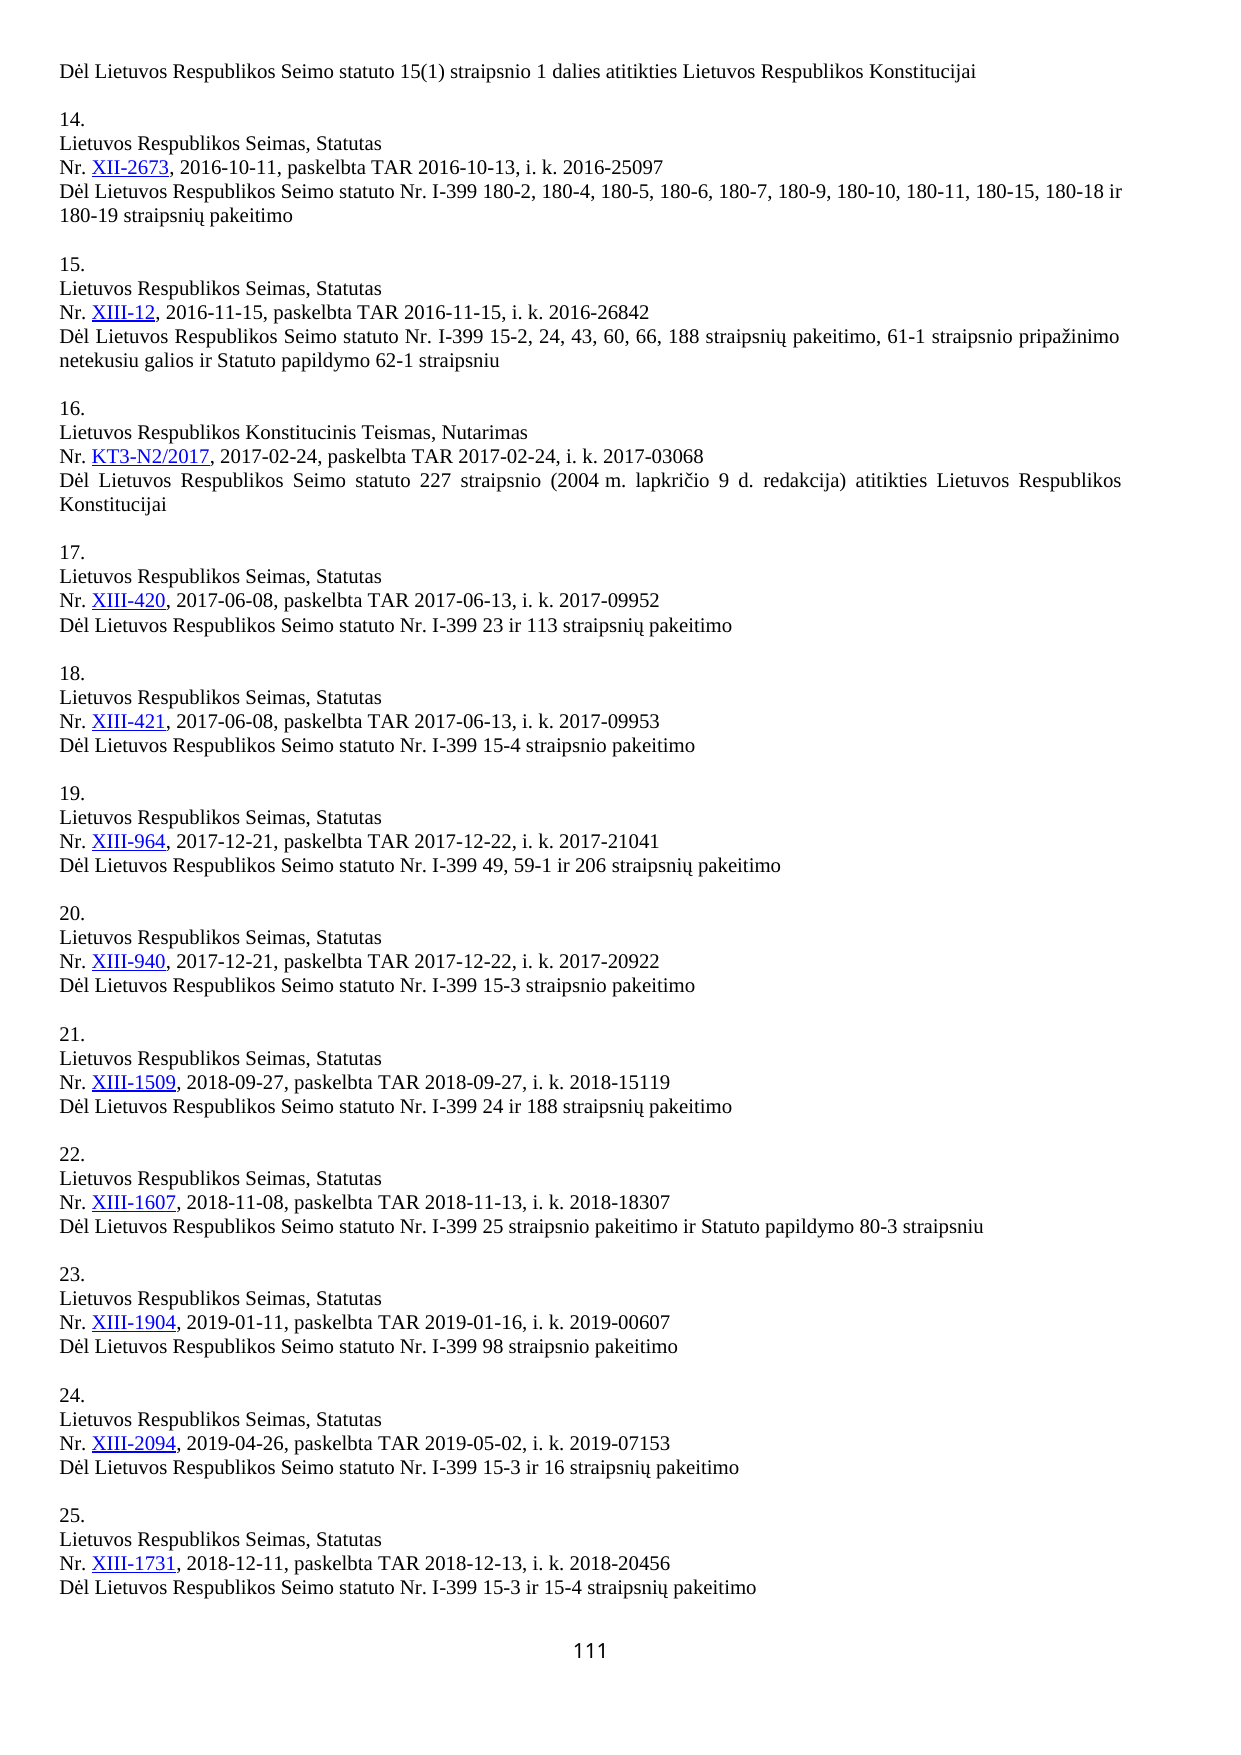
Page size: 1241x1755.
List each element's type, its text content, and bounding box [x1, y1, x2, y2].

text Nr. XIII-421, 2017-06-08, paskelbta TAR 2017-06-13, i. k. 2017-09953 [59, 709, 1122, 733]
text 24. [59, 1382, 1122, 1407]
text Lietuvos Respublikos Seimas, Statutas [59, 1407, 1122, 1431]
text Nr. XIII-1731, 2018-12-11, paskelbta TAR 2018-12-13, i. k. 2018-20456 [59, 1551, 1122, 1575]
text 25. [59, 1503, 1122, 1527]
text Lietuvos Respublikos Seimas, Statutas [59, 925, 1122, 949]
text Nr. XIII-12, 2016-11-15, paskelbta TAR 2016-11-15, i. k. 2016-26842 [59, 300, 1122, 324]
text Lietuvos Respublikos Seimas, Statutas [59, 1527, 1122, 1551]
text Nr. XIII-1607, 2018-11-08, paskelbta TAR 2018-11-13, i. k. 2018-18307 [59, 1190, 1122, 1214]
text Dėl Lietuvos Respublikos Seimo statuto Nr. I-399 24 ir 188 straipsnių pakeitimo [59, 1094, 1122, 1118]
text Lietuvos Respublikos Seimas, Statutas [59, 131, 1122, 155]
text 20. [59, 901, 1122, 925]
text Dėl Lietuvos Respublikos Seimo statuto Nr. I-399 98 straipsnio pakeitimo [59, 1334, 1122, 1358]
text Nr. XIII-2094, 2019-04-26, paskelbta TAR 2019-05-02, i. k. 2019-07153 [59, 1431, 1122, 1455]
text Lietuvos Respublikos Seimas, Statutas [59, 1046, 1122, 1070]
text Dėl Lietuvos Respublikos Seimo statuto Nr. I-399 15-3 ir 15-4 straipsnių pakeitimo [59, 1575, 1122, 1599]
text Lietuvos Respublikos Seimas, Statutas [59, 1166, 1122, 1190]
text Dėl Lietuvos Respublikos Seimo statuto Nr. I-399 25 straipsnio pakeitimo ir Statuto papildymo 80-3 straipsniu [59, 1214, 1122, 1238]
text 23. [59, 1262, 1122, 1286]
text Dėl Lietuvos Respublikos Seimo statuto 227 straipsnio (2004 m. lapkričio 9 d. redakcija) atitikties Lietuvos Respublikos Konstitucijai [59, 468, 1122, 516]
text Dėl Lietuvos Respublikos Seimo statuto Nr. I-399 15-3 ir 16 straipsnių pakeitimo [59, 1455, 1122, 1479]
text Dėl Lietuvos Respublikos Seimo statuto Nr. I-399 15-4 straipsnio pakeitimo [59, 733, 1122, 757]
text 16. [59, 396, 1122, 420]
text 19. [59, 781, 1122, 805]
text 17. [59, 540, 1122, 564]
text Lietuvos Respublikos Konstitucinis Teismas, Nutarimas [59, 420, 1122, 444]
text Nr. XIII-420, 2017-06-08, paskelbta TAR 2017-06-13, i. k. 2017-09952 [59, 588, 1122, 612]
text Nr. KT3-N2/2017, 2017-02-24, paskelbta TAR 2017-02-24, i. k. 2017-03068 [59, 444, 1122, 468]
text Dėl Lietuvos Respublikos Seimo statuto Nr. I-399 23 ir 113 straipsnių pakeitimo [59, 612, 1122, 637]
text Dėl Lietuvos Respublikos Seimo statuto 15(1) straipsnio 1 dalies atitikties Lietuvos Respublikos Konstitucijai [59, 59, 1122, 83]
text Lietuvos Respublikos Seimas, Statutas [59, 805, 1122, 829]
text Nr. XII-2673, 2016-10-11, paskelbta TAR 2016-10-13, i. k. 2016-25097 [59, 155, 1122, 179]
text Nr. XIII-964, 2017-12-21, paskelbta TAR 2017-12-22, i. k. 2017-21041 [59, 829, 1122, 853]
text 21. [59, 1022, 1122, 1046]
text Lietuvos Respublikos Seimas, Statutas [59, 1286, 1122, 1310]
text Lietuvos Respublikos Seimas, Statutas [59, 685, 1122, 709]
text Lietuvos Respublikos Seimas, Statutas [59, 276, 1122, 300]
text 14. [59, 107, 1122, 131]
text 15. [59, 252, 1122, 276]
text Dėl Lietuvos Respublikos Seimo statuto Nr. I-399 180-2, 180-4, 180-5, 180-6, 180-7, 180-9, 180-10, 180-11, 180-15, 180-18 ir 180-19 straipsnių pakeitimo [59, 179, 1122, 227]
text Dėl Lietuvos Respublikos Seimo statuto Nr. I-399 49, 59-1 ir 206 straipsnių pakeitimo [59, 853, 1122, 877]
text 18. [59, 661, 1122, 685]
text Nr. XIII-1904, 2019-01-11, paskelbta TAR 2019-01-16, i. k. 2019-00607 [59, 1310, 1122, 1334]
text 22. [59, 1142, 1122, 1166]
text Dėl Lietuvos Respublikos Seimo statuto Nr. I-399 15-3 straipsnio pakeitimo [59, 973, 1122, 997]
text Nr. XIII-940, 2017-12-21, paskelbta TAR 2017-12-22, i. k. 2017-20922 [59, 949, 1122, 973]
text Dėl Lietuvos Respublikos Seimo statuto Nr. I-399 15-2, 24, 43, 60, 66, 188 straipsnių pakeitimo, 61-1 straipsnio pripažinimo netekusiu galios ir Statuto papildymo 62-1 straipsniu [59, 324, 1122, 372]
text Nr. XIII-1509, 2018-09-27, paskelbta TAR 2018-09-27, i. k. 2018-15119 [59, 1070, 1122, 1094]
text Lietuvos Respublikos Seimas, Statutas [59, 564, 1122, 588]
